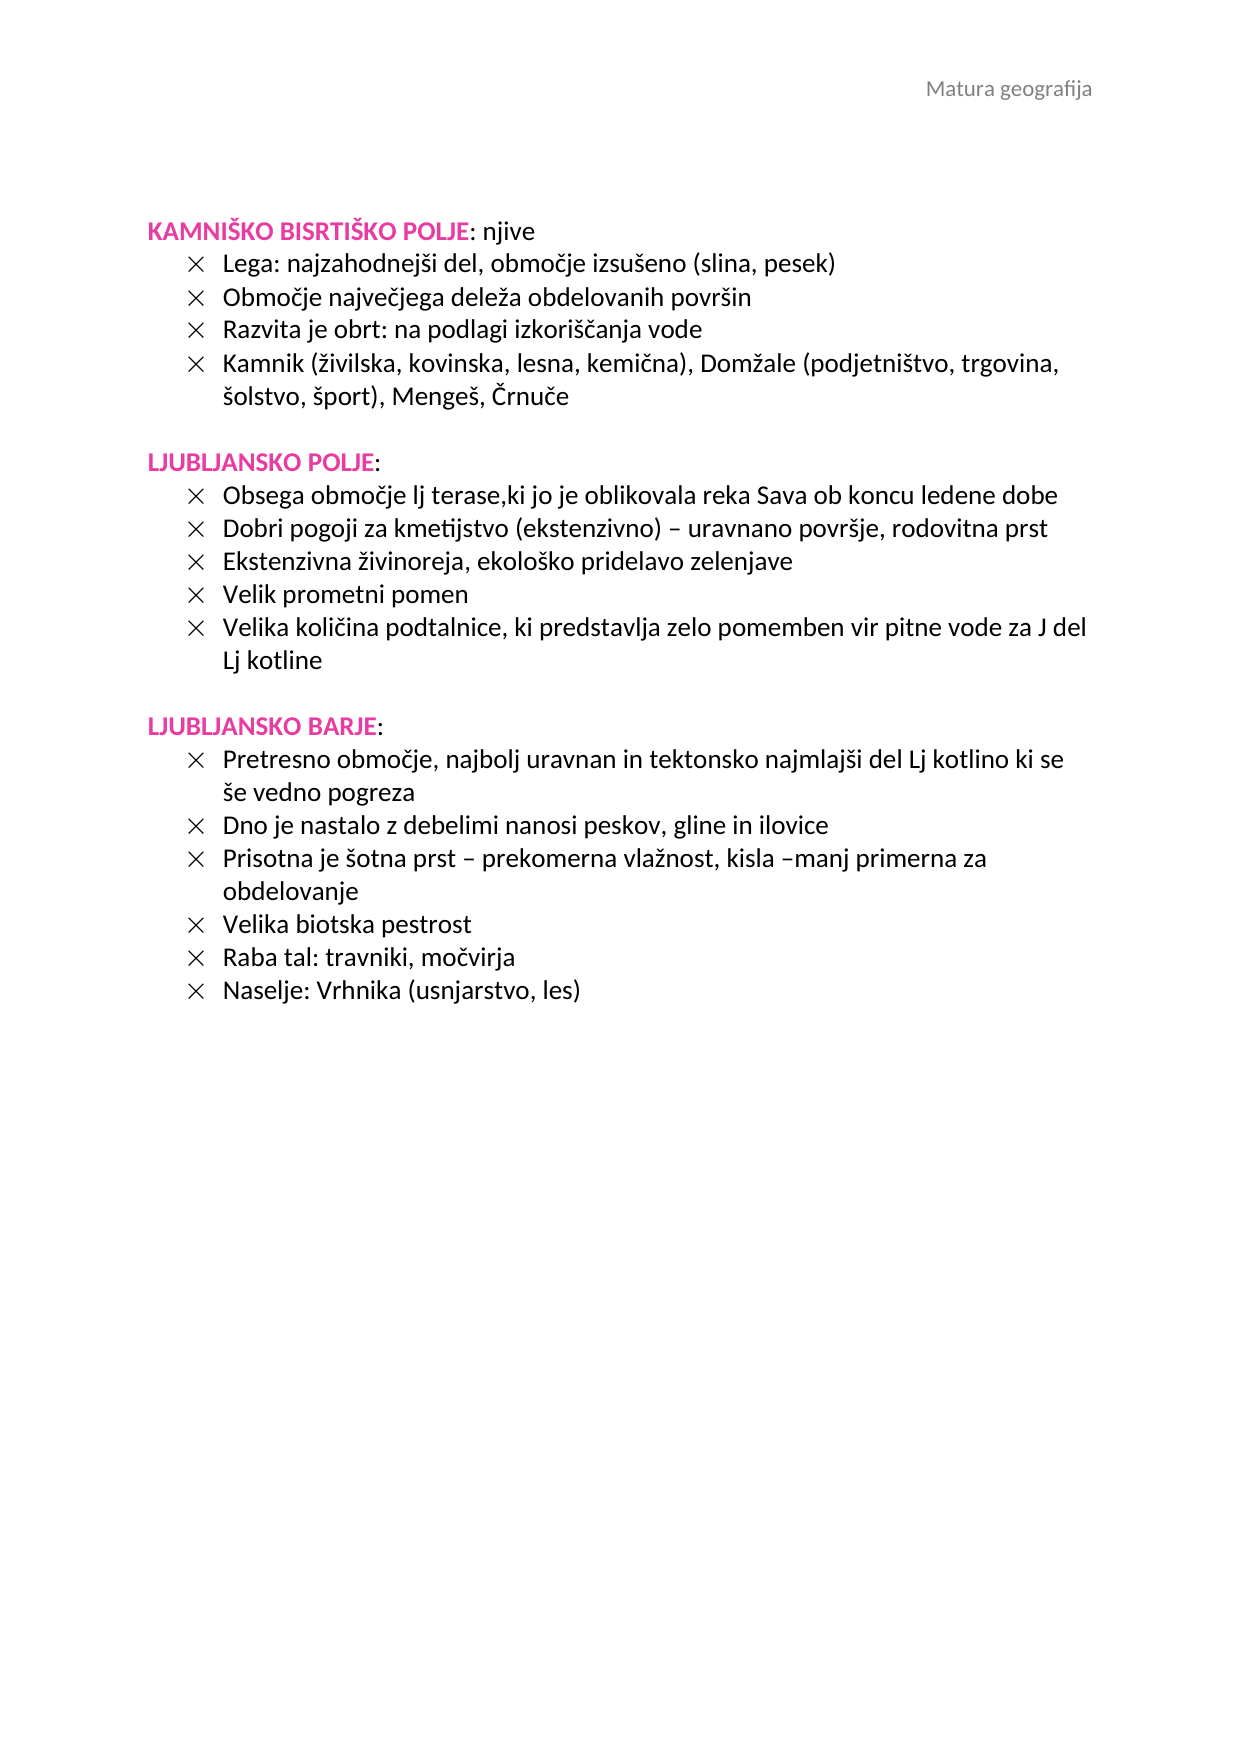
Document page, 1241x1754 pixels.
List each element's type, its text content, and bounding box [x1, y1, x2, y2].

list Prisotna je šotna prst – prekomerna vlažnost, kisla –manj primerna za obdelovanje [185, 841, 1093, 907]
list Dno je nastalo z debelimi nanosi peskov, gline in ilovice [185, 808, 1093, 841]
list Pretresno območje, najbolj uravnan in tektonsko najmlajši del Lj kotlino ki se še vedno pogreza [185, 742, 1093, 808]
text LJUBLJANSKO POLJE: [148, 445, 1093, 478]
list Območje največjega deleža obdelovanih površin [185, 280, 1093, 313]
list Velika biotska pestrost [185, 907, 1093, 940]
list Lega: najzahodnejši del, območje izsušeno (slina, pesek) [185, 247, 1093, 280]
list Obsega območje lj terase,ki jo je oblikovala reka Sava ob koncu ledene dobe [185, 478, 1093, 511]
list Raba tal: travniki, močvirja [185, 940, 1093, 973]
text KAMNIŠKO BISRTIŠKO POLJE: njive [148, 214, 1093, 247]
list Ekstenzivna živinoreja, ekološko pridelavo zelenjave [185, 544, 1093, 577]
list Razvita je obrt: na podlagi izkoriščanja vode [185, 313, 1093, 346]
list Velika količina podtalnice, ki predstavlja zelo pomemben vir pitne vode za J del Lj kotline [185, 610, 1093, 676]
list Velik prometni pomen [185, 577, 1093, 610]
list Kamnik (živilska, kovinska, lesna, kemična), Domžale (podjetništvo, trgovina, šolstvo, šport), Mengeš, Črnuče [185, 346, 1093, 412]
text LJUBLJANSKO BARJE: [148, 709, 1093, 742]
list Naselje: Vrhnika (usnjarstvo, les) [185, 973, 1093, 1006]
list Dobri pogoji za kmetijstvo (ekstenzivno) – uravnano površje, rodovitna prst [185, 511, 1093, 544]
